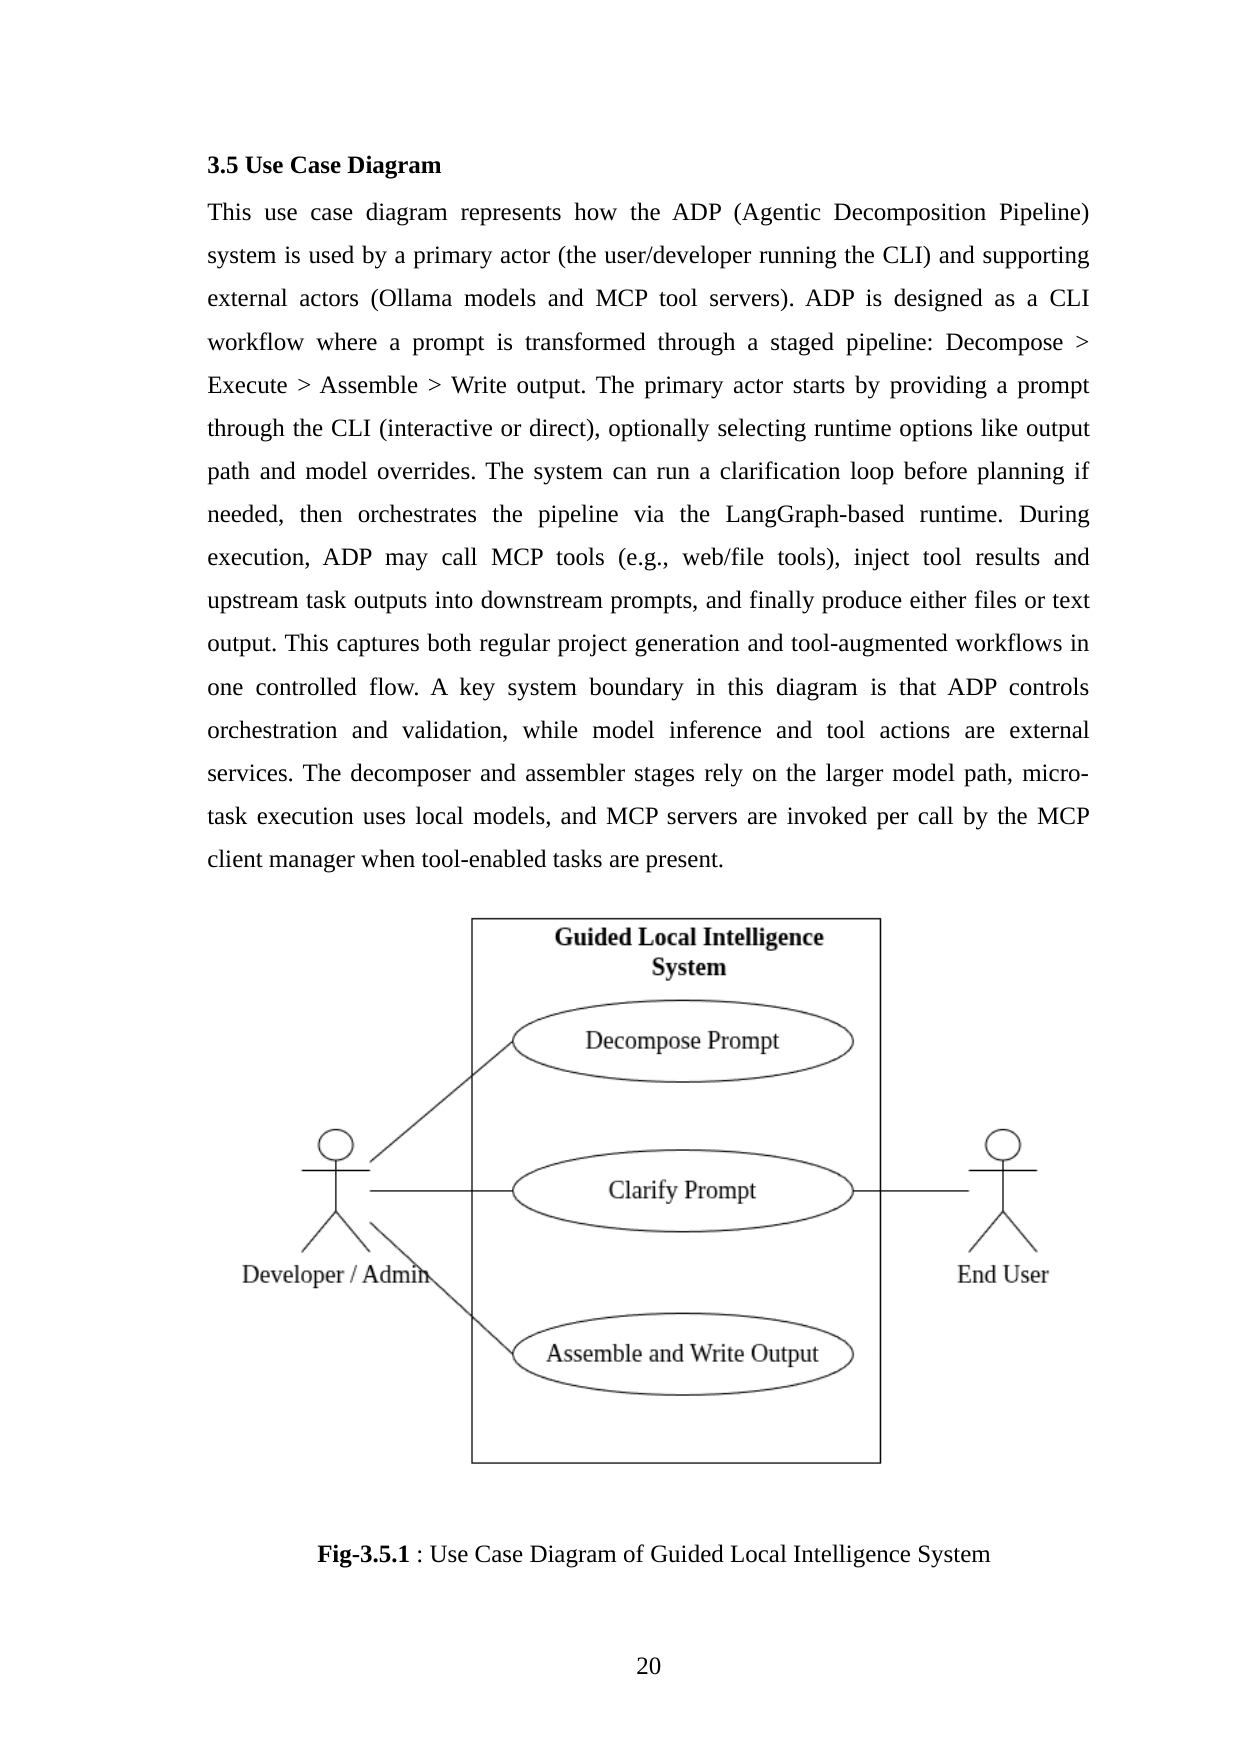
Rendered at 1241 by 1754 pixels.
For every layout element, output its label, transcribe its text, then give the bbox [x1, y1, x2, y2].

text This use case diagram represents how the ADP (Agentic Decomposition Pipeline) system is used by a primary actor (the user/developer running the CLI) and supporting external actors (Ollama models and MCP tool servers). ADP is designed as a CLI workflow where a prompt is transformed through a staged pipeline: Decompose > Execute > Assemble > Write output. The primary actor starts by providing a prompt through the CLI (interactive or direct), optionally selecting runtime options like output path and model overrides. The system can run a clarification loop before planning if needed, then orchestrates the pipeline via the LangGraph-based runtime. During execution, ADP may call MCP tools (e.g., web/file tools), inject tool results and upstream task outputs into downstream prompts, and finally produce either files or text output. This captures both regular project generation and tool-augmented workflows in one controlled flow. A key system boundary in this diagram is that ADP controls orchestration and validation, while model inference and tool actions are external services. The decomposer and assembler stages rely on the larger model path, micro-task execution uses local models, and MCP servers are invoked per call by the MCP client manager when tool-enabled tasks are present. [207, 197, 1091, 873]
picture [207, 891, 1091, 1517]
text 3.5 Use Case Diagram [207, 150, 1091, 179]
